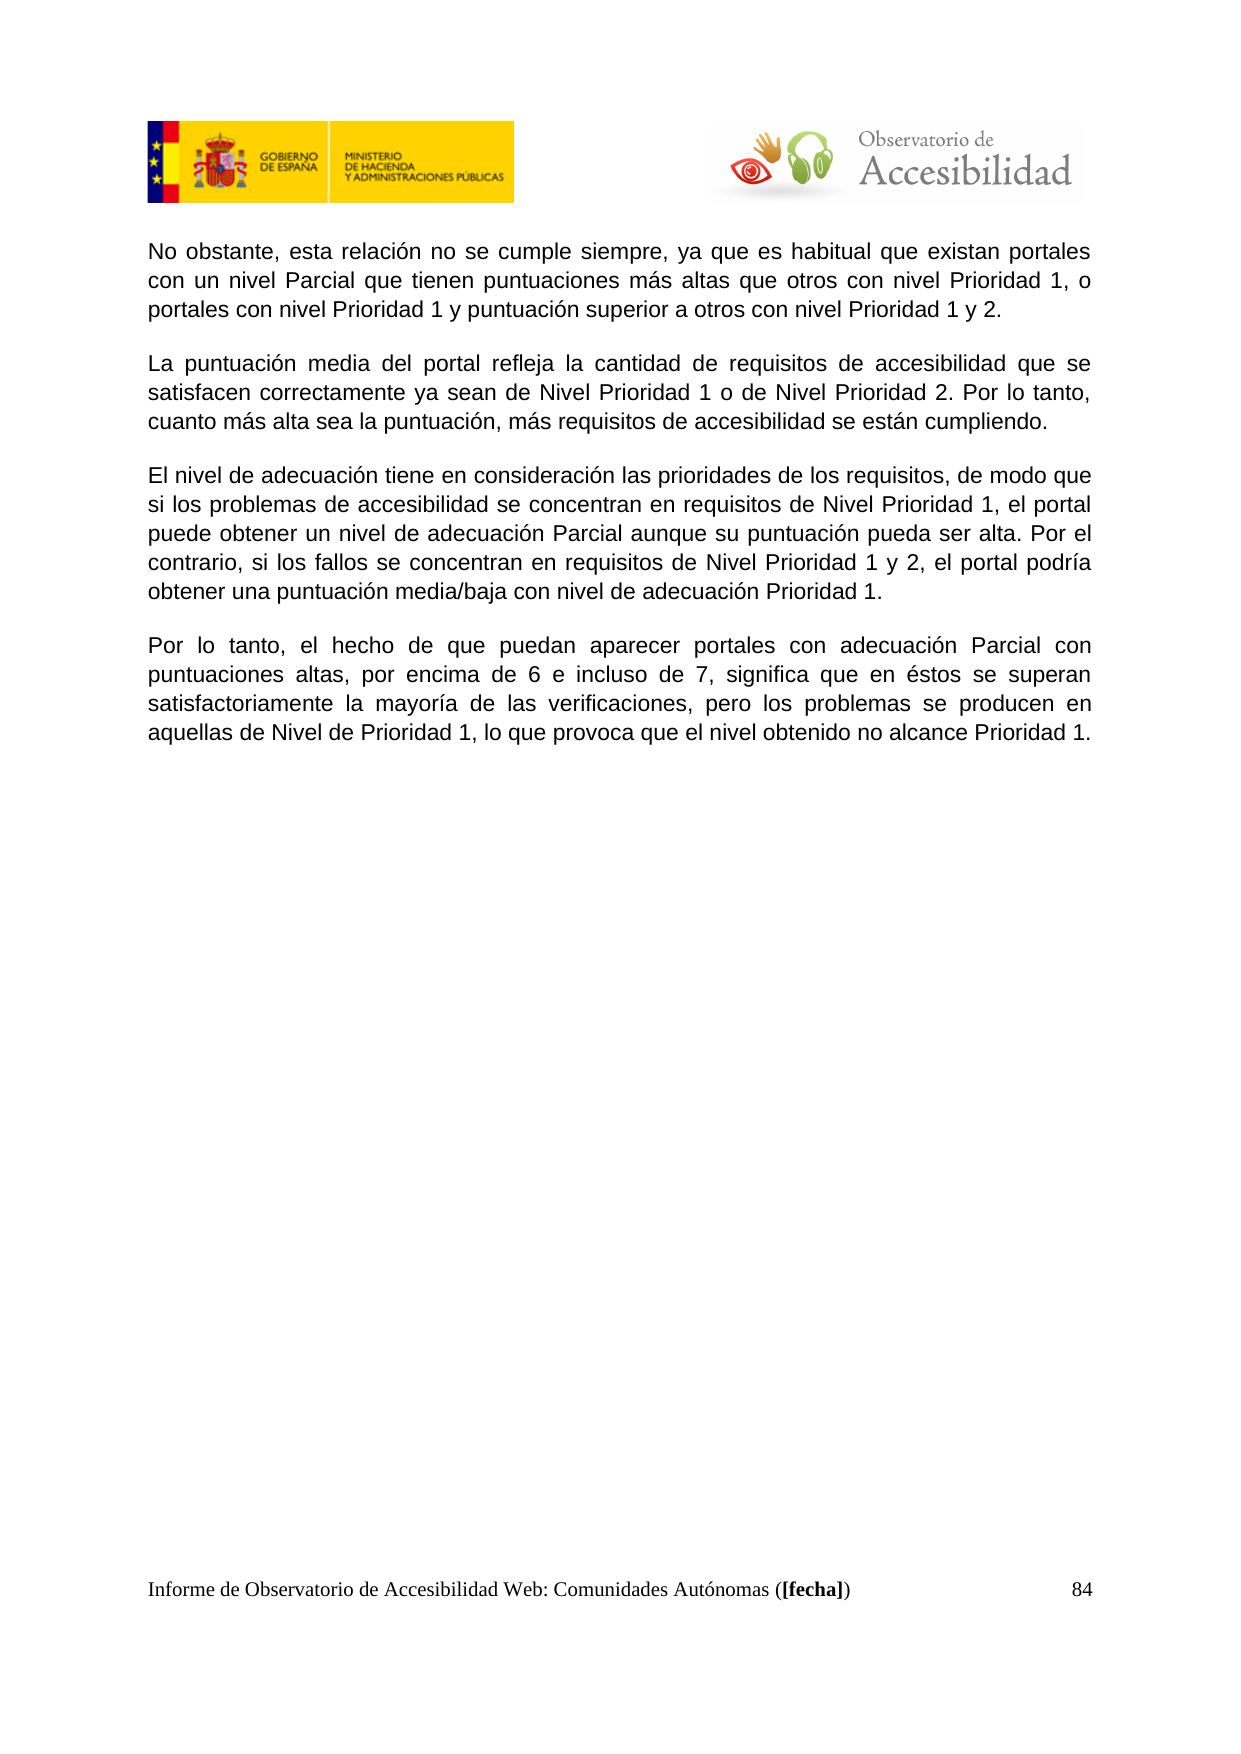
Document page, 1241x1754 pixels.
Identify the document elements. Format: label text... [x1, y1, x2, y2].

text La puntuación media del portal refleja la cantidad de requisitos de accesibilidad que se satisfacen correctamente ya sean de Nivel Prioridad 1 o de Nivel Prioridad 2. Por lo tanto, cuanto más alta sea la puntuación, más requisitos de accesibilidad se están cumpliendo. [148, 350, 1092, 434]
picture [710, 122, 1086, 205]
text El nivel de adecuación tiene en consideración las prioridades de los requisitos, de modo que si los problemas de accesibilidad se concentran en requisitos de Nivel Prioridad 1, el portal puede obtener un nivel de adecuación Parcial aunque su puntuación pueda ser alta. Por el contrario, si los fallos se concentran en requisitos de Nivel Prioridad 1 y 2, el portal podría obtener una puntuación media/baja con nivel de adecuación Prioridad 1. [148, 462, 1092, 604]
picture [147, 121, 514, 203]
text Por lo tanto, el hecho de que puedan aparecer portales con adecuación Parcial con puntuaciones altas, por encima de 6 e incluso de 7, significa que en éstos se superan satisfactoriamente la mayoría de las verificaciones, pero los problemas se producen en aquellas de Nivel de Prioridad 1, lo que provoca que el nivel obtenido no alcance Prioridad 1. [148, 632, 1092, 745]
text No obstante, esta relación no se cumple siempre, ya que es habitual que existan portales con un nivel Parcial que tienen puntuaciones más altas que otros con nivel Prioridad 1, o portales con nivel Prioridad 1 y puntuación superior a otros con nivel Prioridad 1 y 2. [148, 238, 1092, 322]
